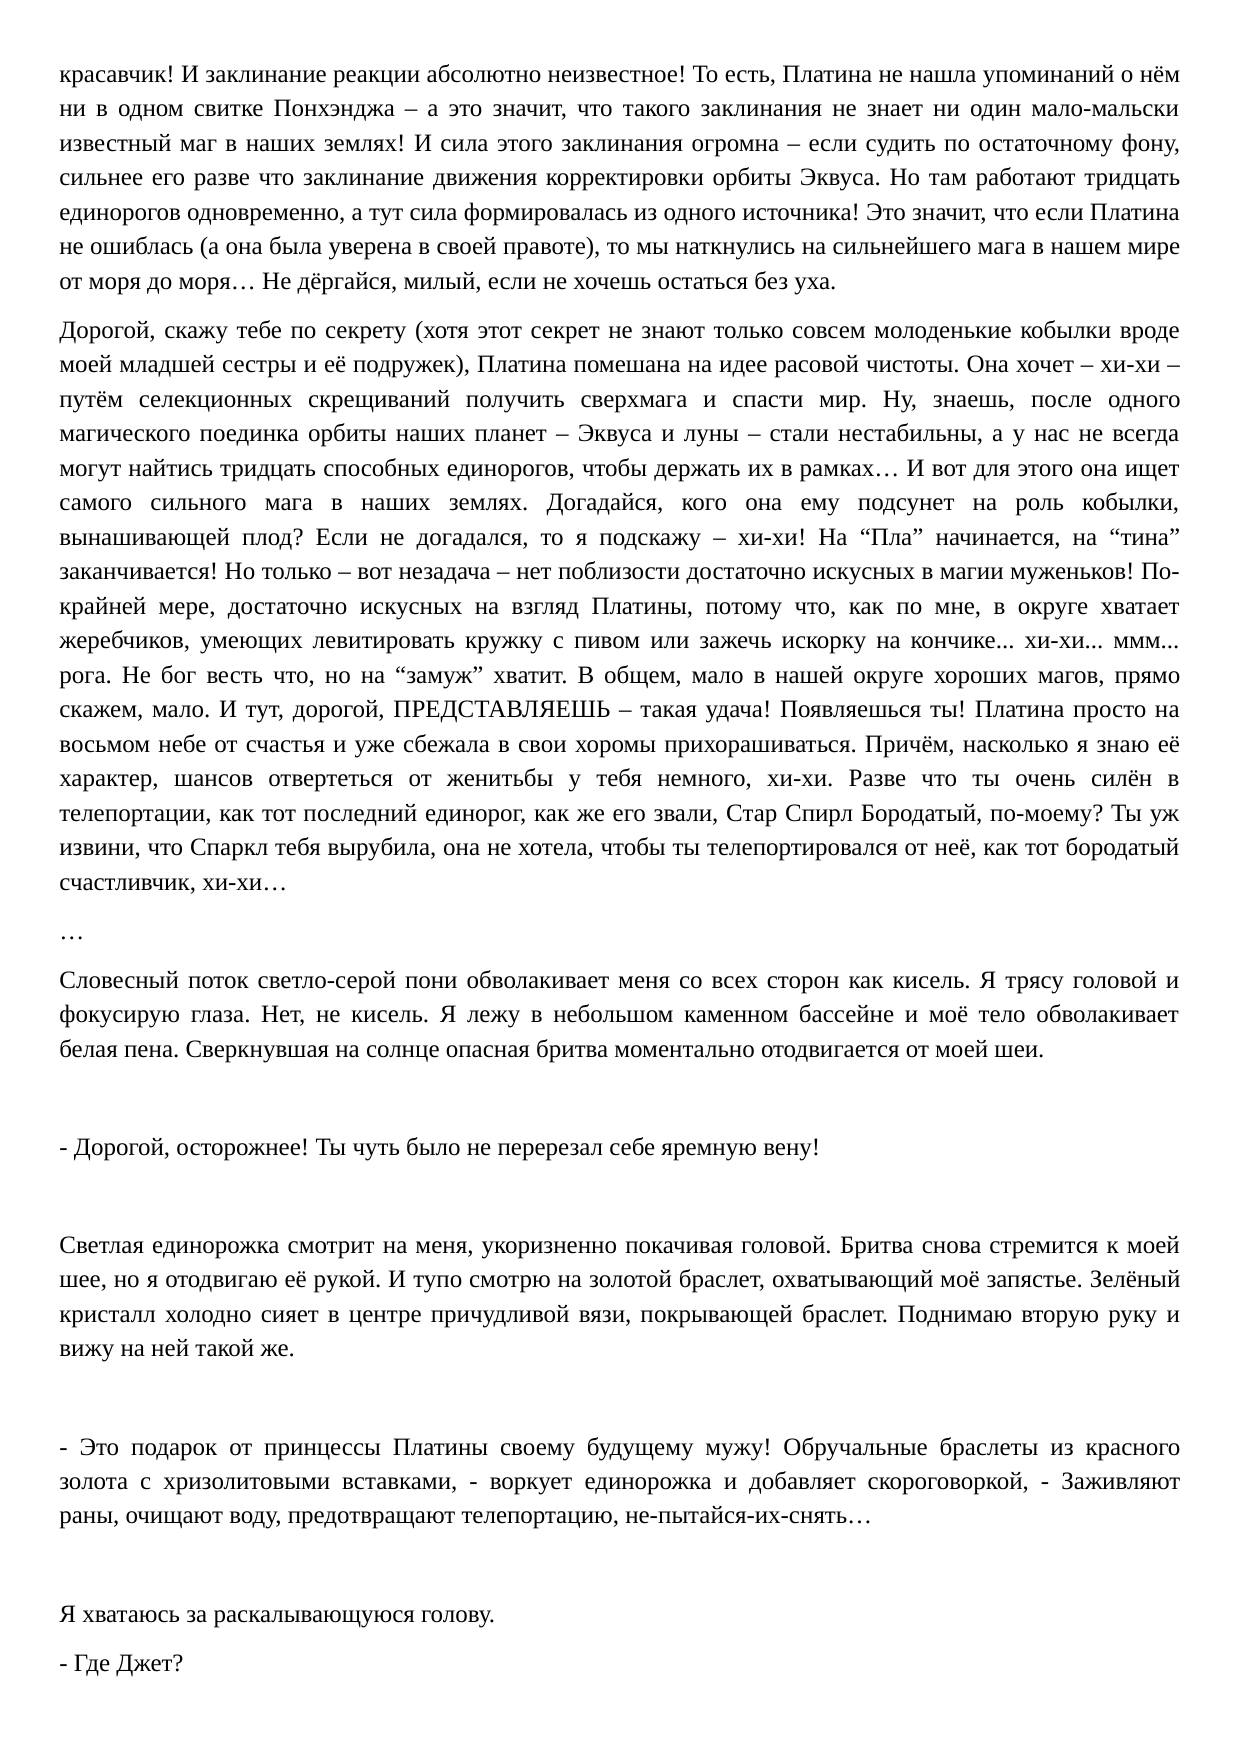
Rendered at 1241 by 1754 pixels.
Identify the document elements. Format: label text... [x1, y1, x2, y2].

text красавчик! И заклинание реакции абсолютно неизвестное! То есть, Платина не нашла упоминаний о нём ни в одном свитке Понхэнджа – а это значит, что такого заклинания не знает ни один мало-мальски известный маг в наших землях! И сила этого заклинания огромна – если судить по остаточному фону, сильнее его разве что заклинание движения корректировки орбиты Эквуса. Но там работают тридцать единорогов одновременно, а тут сила формировалась из одного источника! Это значит, что если Платина не ошиблась (а она была уверена в своей правоте), то мы наткнулись на сильнейшего мага в нашем мире от моря до моря… Не дёргайся, милый, если не хочешь остаться без уха. [59, 59, 1181, 295]
text … [59, 916, 1181, 944]
text Светлая единорожка смотрит на меня, укоризненно покачивая головой. Бритва снова стремится к моей шее, но я отодвигаю её рукой. И тупо смотрю на золотой браслет, охватывающий моё запястье. Зелёный кристалл холодно сияет в центре причудливой вязи, покрывающей браслет. Поднимаю вторую руку и вижу на ней такой же. [59, 1230, 1181, 1362]
text - Это подарок от принцессы Платины своему будущему мужу! Обручальные браслеты из красного золота с хризолитовыми вставками, - воркует единорожка и добавляет скороговоркой, - Заживляют раны, очищают воду, предотвращают телепортацию, не-пытайся-их-снять… [59, 1432, 1181, 1529]
text Я хватаюсь за раскалывающуюся голову. [59, 1599, 1181, 1627]
text - Где Джет? [59, 1648, 1181, 1676]
text Словесный поток светло-серой пони обволакивает меня со всех сторон как кисель. Я трясу головой и фокусирую глаза. Нет, не кисель. Я лежу в небольшом каменном бассейне и моё тело обволакивает белая пена. Сверкнувшая на солнце опасная бритва моментально отодвигается от моей шеи. [59, 965, 1181, 1062]
text - Дорогой, осторожнее! Ты чуть было не перерезал себе яремную вену! [59, 1132, 1181, 1161]
text Дорогой, скажу тебе по секрету (хотя этот секрет не знают только совсем молоденькие кобылки вроде моей младшей сестры и её подружек), Платина помешана на идее расовой чистоты. Она хочет – хи-хи – путём селекционных скрещиваний получить сверхмага и спасти мир. Ну, знаешь, после одного магического поединка орбиты наших планет – Эквуса и луны – стали нестабильны, а у нас не всегда могут найтись тридцать способных единорогов, чтобы держать их в рамках… И вот для этого она ищет самого сильного мага в наших землях. Догадайся, кого она ему подсунет на роль кобылки, вынашивающей плод? Если не догадался, то я подскажу – хи-хи! На “Пла” начинается, на “тина” заканчивается! Но только – вот незадача – нет поблизости достаточно искусных в магии муженьков! По-крайней мере, достаточно искусных на взгляд Платины, потому что, как по мне, в округе хватает жеребчиков, умеющих левитировать кружку с пивом или зажечь искорку на кончике... хи-хи... ммм... рога. Не бог весть что, но на “замуж” хватит. В общем, мало в нашей округе хороших магов, прямо скажем, мало. И тут, дорогой, ПРЕДСТАВЛЯЕШЬ – такая удача! Появляешься ты! Платина просто на восьмом небе от счастья и уже сбежала в свои хоромы прихорашиваться. Причём, насколько я знаю её характер, шансов отвертеться от женитьбы у тебя немного, хи-хи. Разве что ты очень силён в телепортации, как тот последний единорог, как же его звали, Стар Спирл Бородатый, по-моему? Ты уж извини, что Спаркл тебя вырубила, она не хотела, чтобы ты телепортировался от неё, как тот бородатый счастливчик, хи-хи… [59, 315, 1181, 895]
